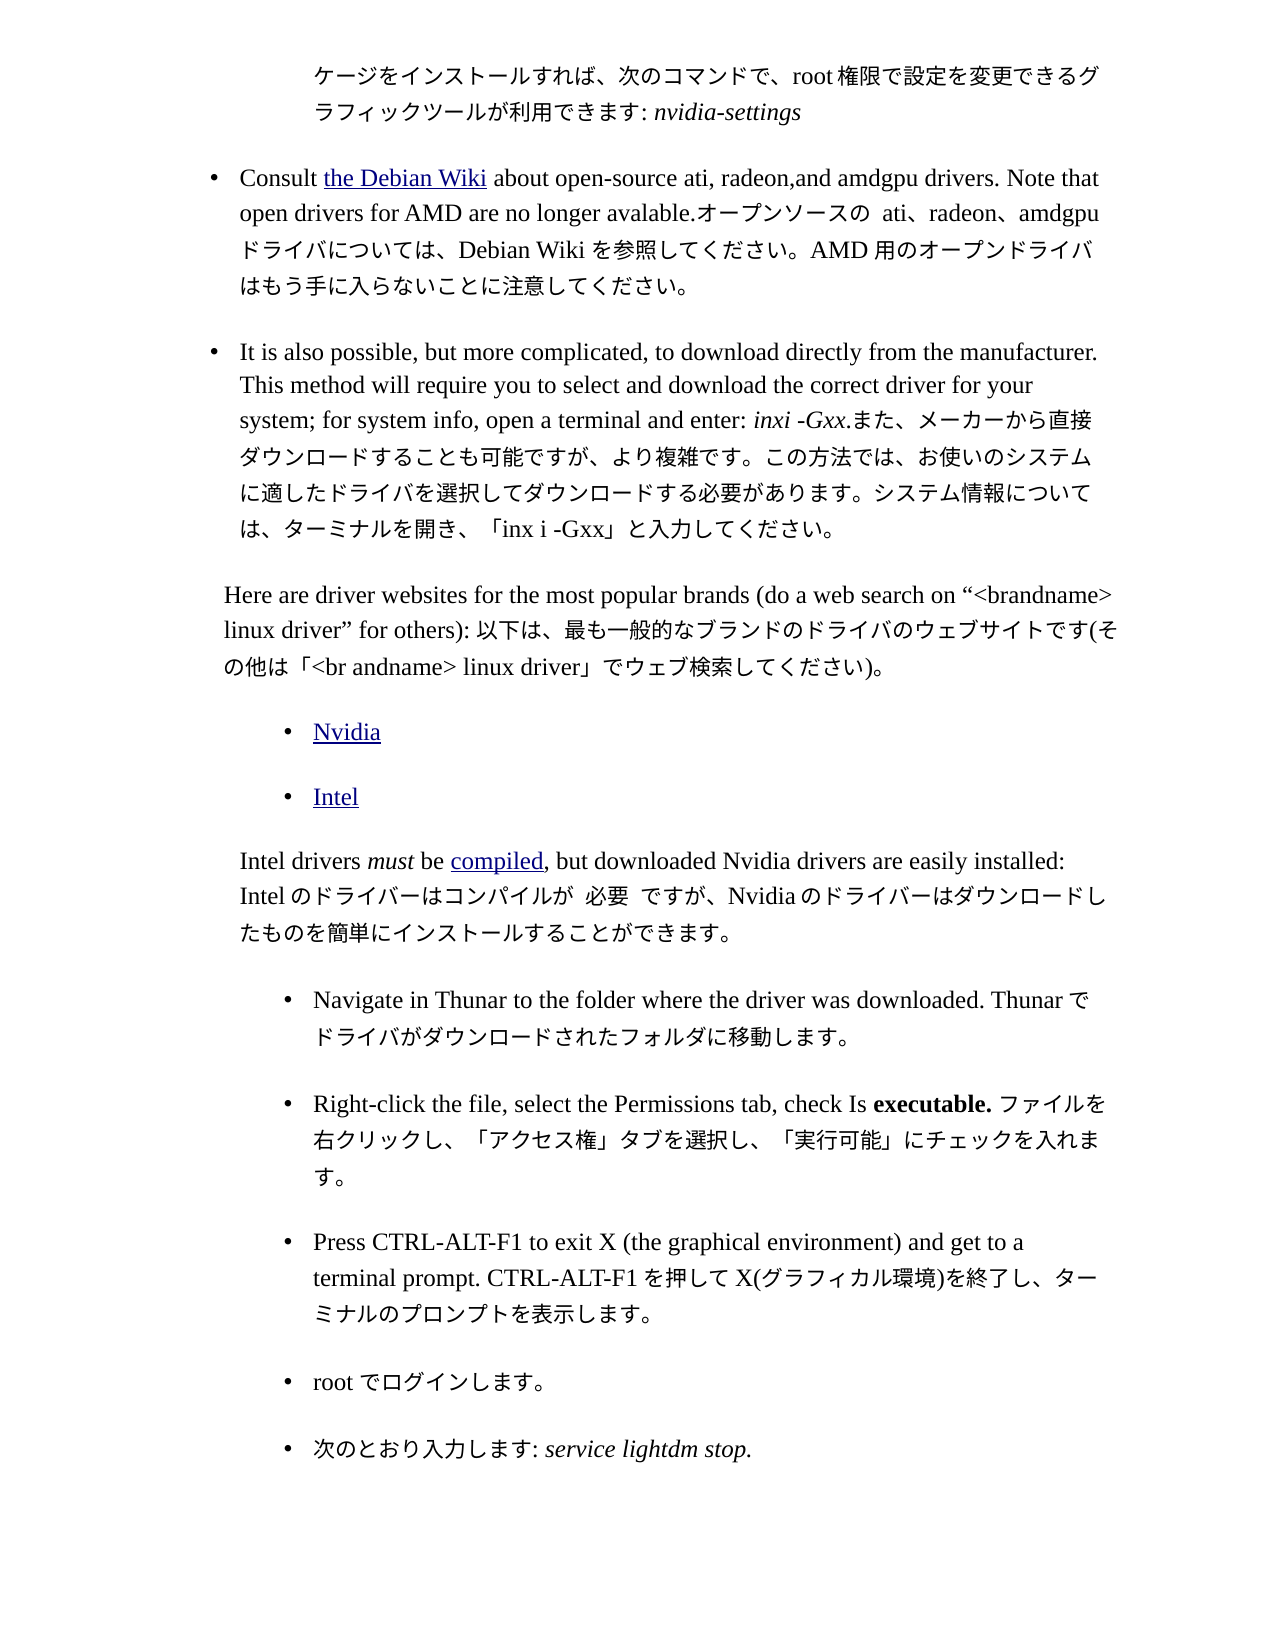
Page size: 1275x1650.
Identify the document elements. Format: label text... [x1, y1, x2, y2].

list Consult the Debian Wiki about open-source ati, radeon,and amdgpu drivers. Note that open drivers for AMD are no longer avalable.オープンソースの ati、radeon、amdgpu ドライバについては、Debian Wiki を参照してください。AMD 用のオープンドライバはもう手に入らないことに注意してください。 [210, 163, 1109, 301]
list Press CTRL-ALT-F1 to exit X (the graphical environment) and get to a terminal prompt. CTRL-ALT-F1を押してX(グラフィカル環境)を終了し、ターミナルのプロンプトを表示します。 [283, 1227, 1109, 1329]
list Nvidia [283, 717, 1109, 746]
list Here are driver websites for the most popular brands (do a web search on “<brandname> linux driver” for others): 以下は、最も一般的なブランドのドライバのウェブサイトです(その他は「<br andname> linux driver」でウェブ検索してください)。 [194, 580, 1125, 681]
list Navigate in Thunar to the folder where the driver was downloaded. Thunarでドライバがダウンロードされたフォルダに移動します。 [283, 983, 1109, 1051]
list It is also possible, but more complicated, to download directly from the manufacturer. This method will require you to select and download the correct driver for your system; for system info, open a terminal and enter: inxi -Gxx.また、メーカーから直接ダウンロードすることも可能ですが、より複雑です。この方法では、お使いのシステムに適したドライバを選択してダウンロードする必要があります。システム情報については、ターミナルを開き、「inx i -Gxx」と入力してください。 [210, 337, 1109, 544]
list Intel drivers must be compiled, but downloaded Nvidia drivers are easily installed: Intelのドライバーはコンパイルが 必要 ですが、Nvidiaのドライバーはダウンロードしたものを簡単にインストールすることができます。 [210, 846, 1109, 947]
list ケージをインストールすれば、次のコマンドで、root権限で設定を変更できるグラフィックツールが利用できます: nvidia-settings [283, 59, 1109, 127]
list root でログインします。 [283, 1365, 1109, 1397]
list 次のとおり入力します: service lightdm stop. [283, 1432, 1109, 1464]
list Right-click the file, select the Permissions tab, check Is executable. ファイルを右クリックし、「アクセス権」タブを選択し、「実行可能」にチェックを入れます。 [283, 1087, 1109, 1192]
list Intel [283, 782, 1109, 810]
